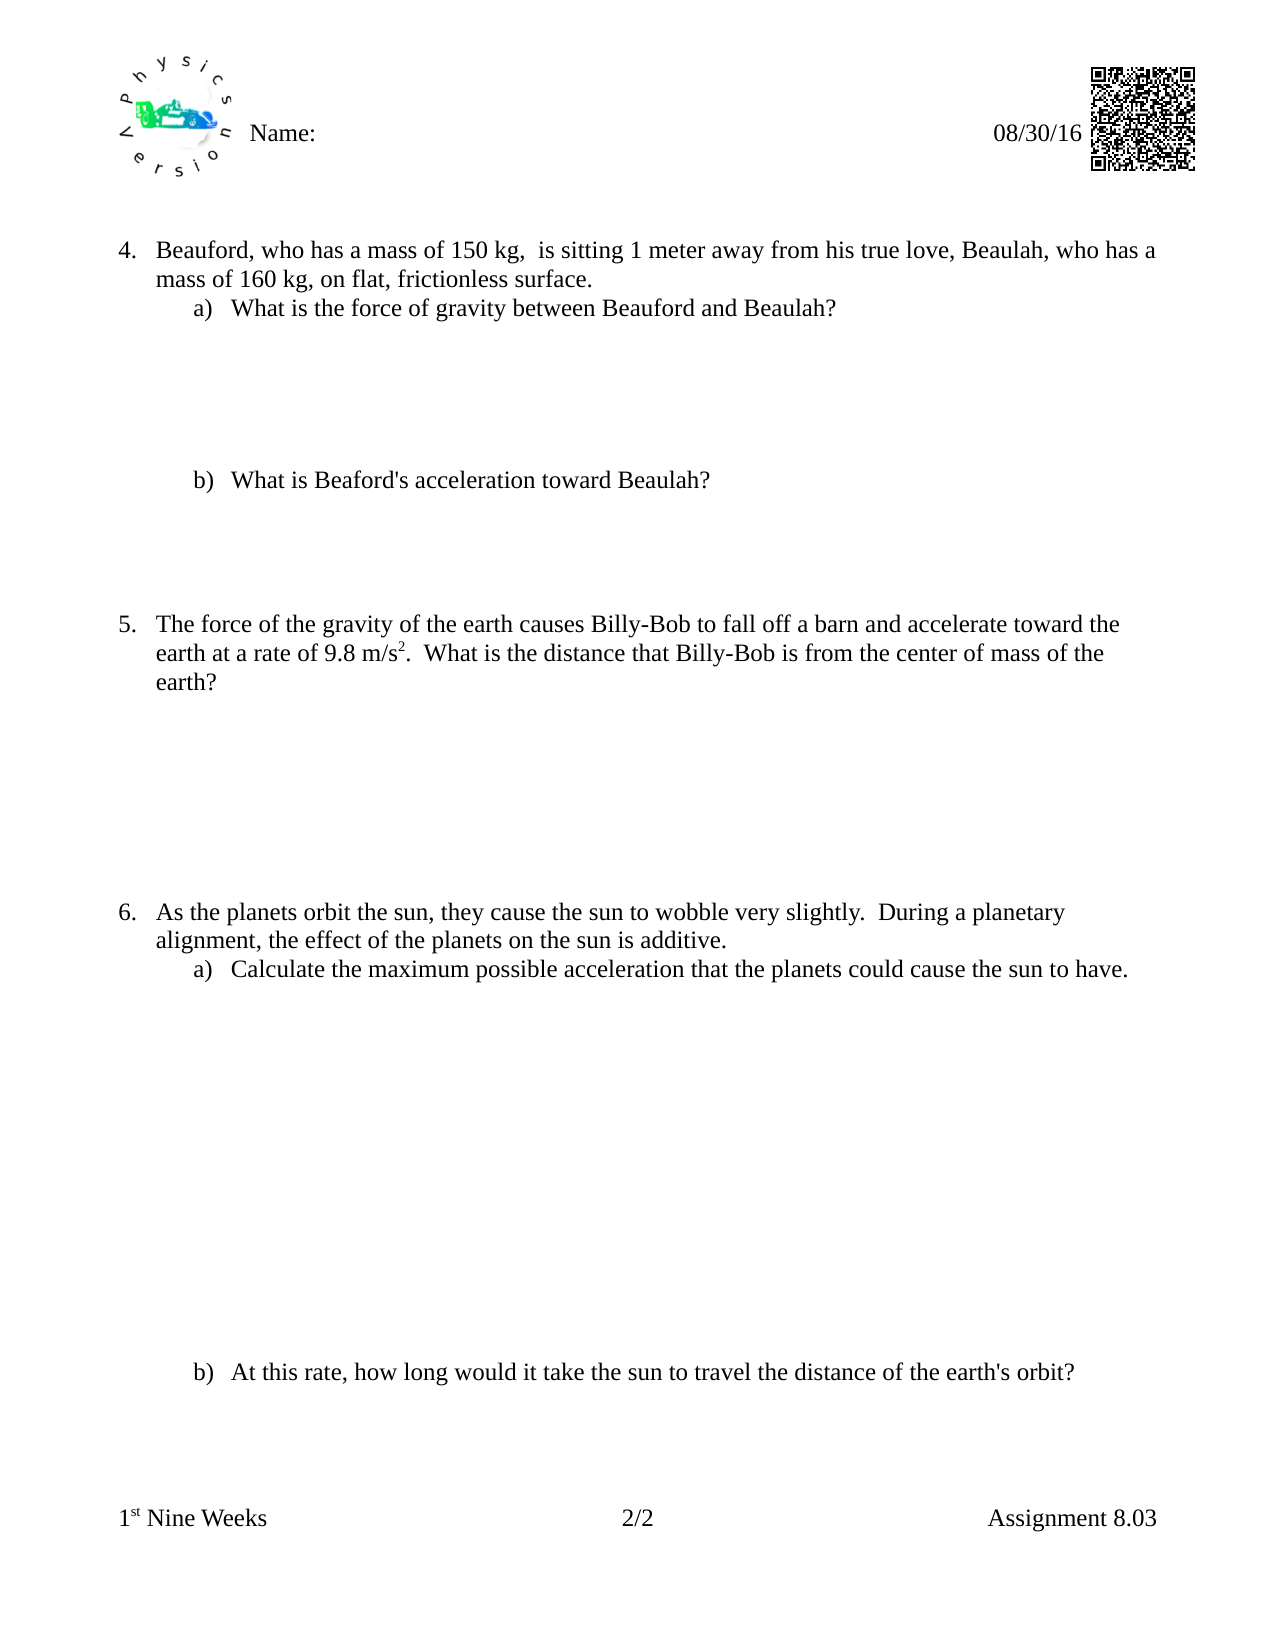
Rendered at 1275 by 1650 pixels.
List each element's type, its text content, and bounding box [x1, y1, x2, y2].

list What is the force of gravity between Beauford and Beaulah? [193, 293, 1157, 322]
list The force of the gravity of the earth causes Billy-Bob to fall off a barn and accelerate toward the earth at a rate of 9.8 m/s2. What is the distance that Billy-Bob is from the center of mass of the earth? [118, 609, 1157, 696]
list At this rate, how long would it take the sun to travel the distance of the earth's orbit? [193, 1357, 1157, 1386]
list Beauford, who has a mass of 150 kg, is sitting 1 meter away from his true love, Beaulah, who has a mass of 160 kg, on flat, frictionless surface. [118, 236, 1157, 293]
list As the planets orbit the sun, they cause the sun to wobble very slightly. During a planetary alignment, the effect of the planets on the sun is additive. [118, 897, 1157, 954]
picture [119, 56, 232, 177]
picture [1082, 58, 1203, 179]
list What is Beaford's acceleration toward Beaulah? [193, 466, 1157, 494]
list Calculate the maximum possible acceleration that the planets could cause the sun to have. [193, 954, 1157, 983]
